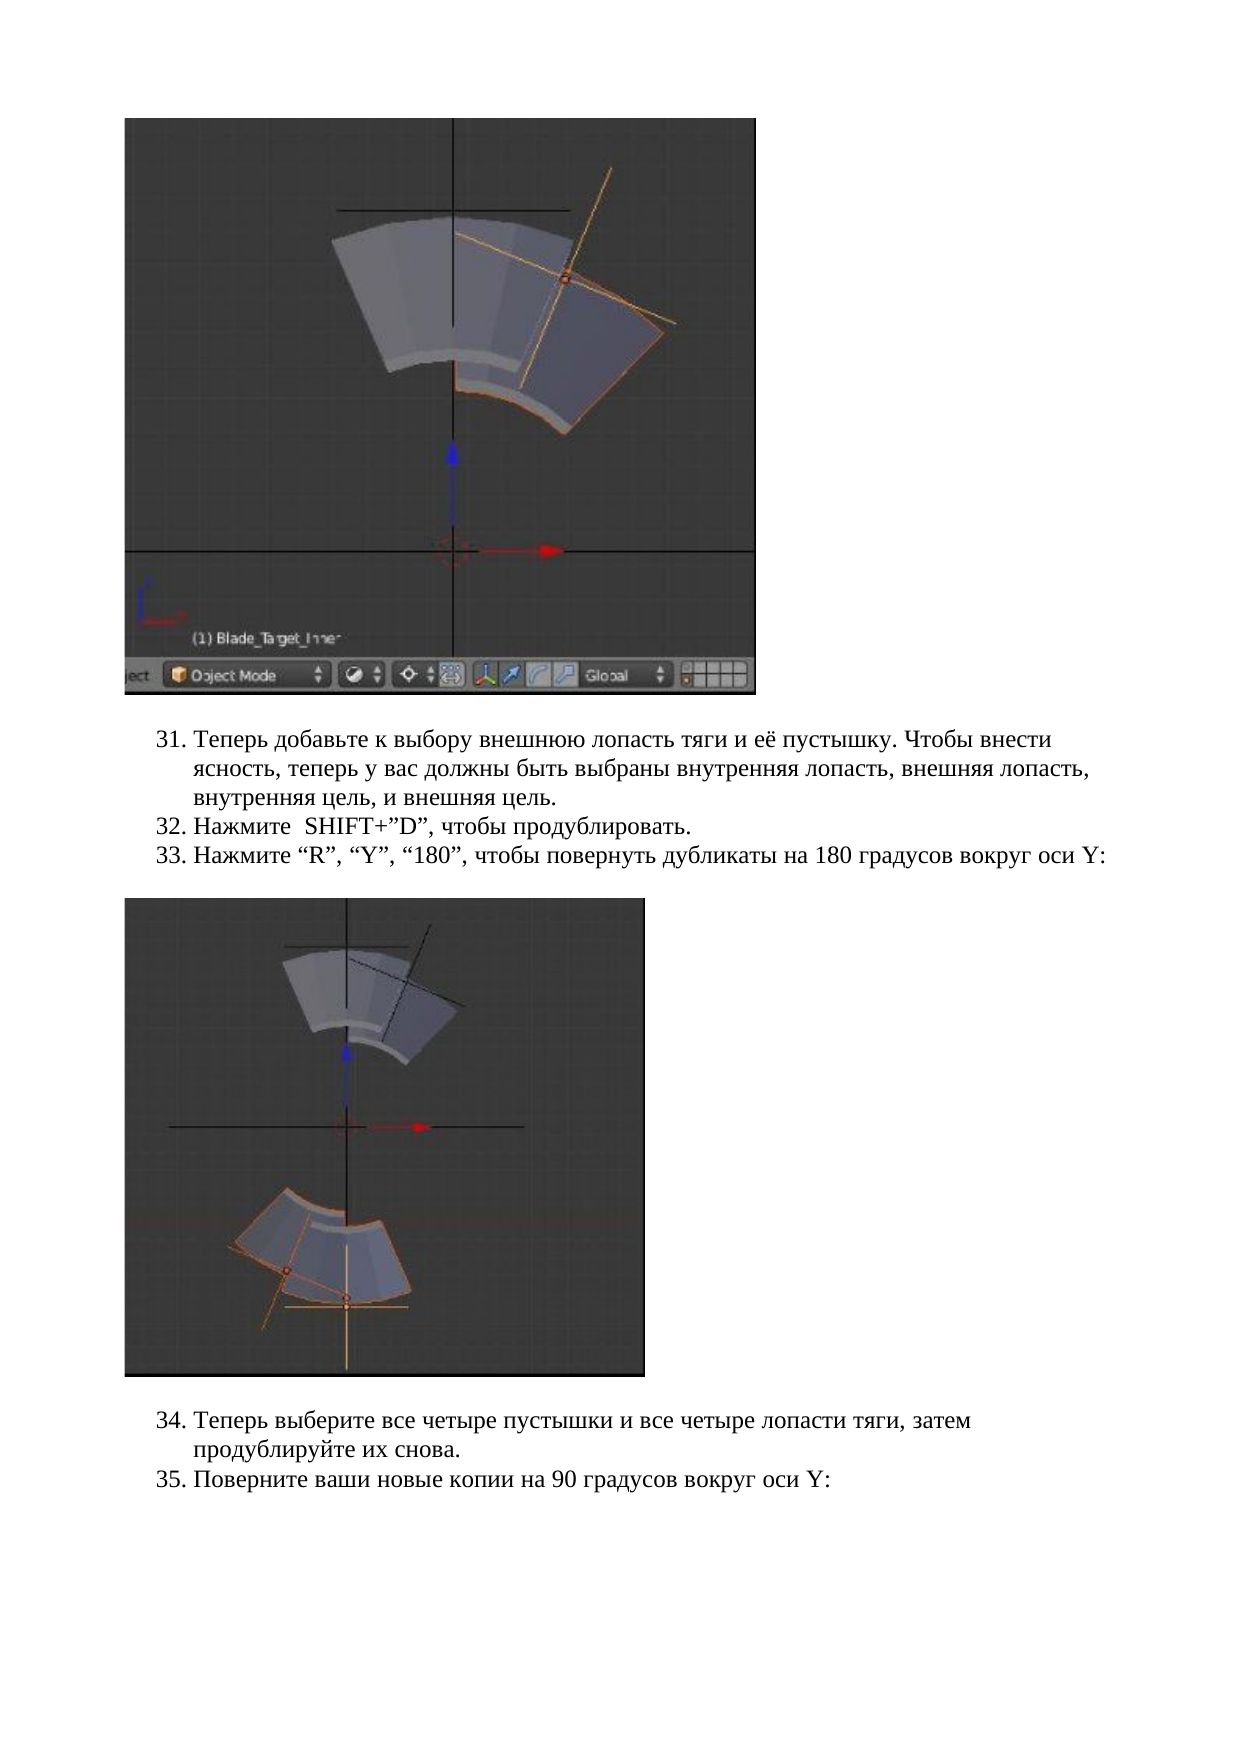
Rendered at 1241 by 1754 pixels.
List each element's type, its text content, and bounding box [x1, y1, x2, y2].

list Теперь добавьте к выбору внешнюю лопасть тяги и её пустышку. Чтобы внести ясность, теперь у вас должны быть выбраны внутренняя лопасть, внешняя лопасть, внутренняя цель, и внешняя цель. [156, 724, 1122, 811]
list Нажмите “R”, “Y”, “180”, чтобы повернуть дубликаты на 180 градусов вокруг оси Y: [156, 840, 1122, 869]
list Теперь выберите все четыре пустышки и все четыре лопасти тяги, затем продублируйте их снова. [156, 1405, 1122, 1463]
picture [124, 118, 756, 695]
picture [124, 898, 645, 1377]
list Поверните ваши новые копии на 90 градусов вокруг оси Y: [156, 1463, 1122, 1492]
list Нажмите SHIFT+”D”, чтобы продублировать. [156, 811, 1122, 840]
